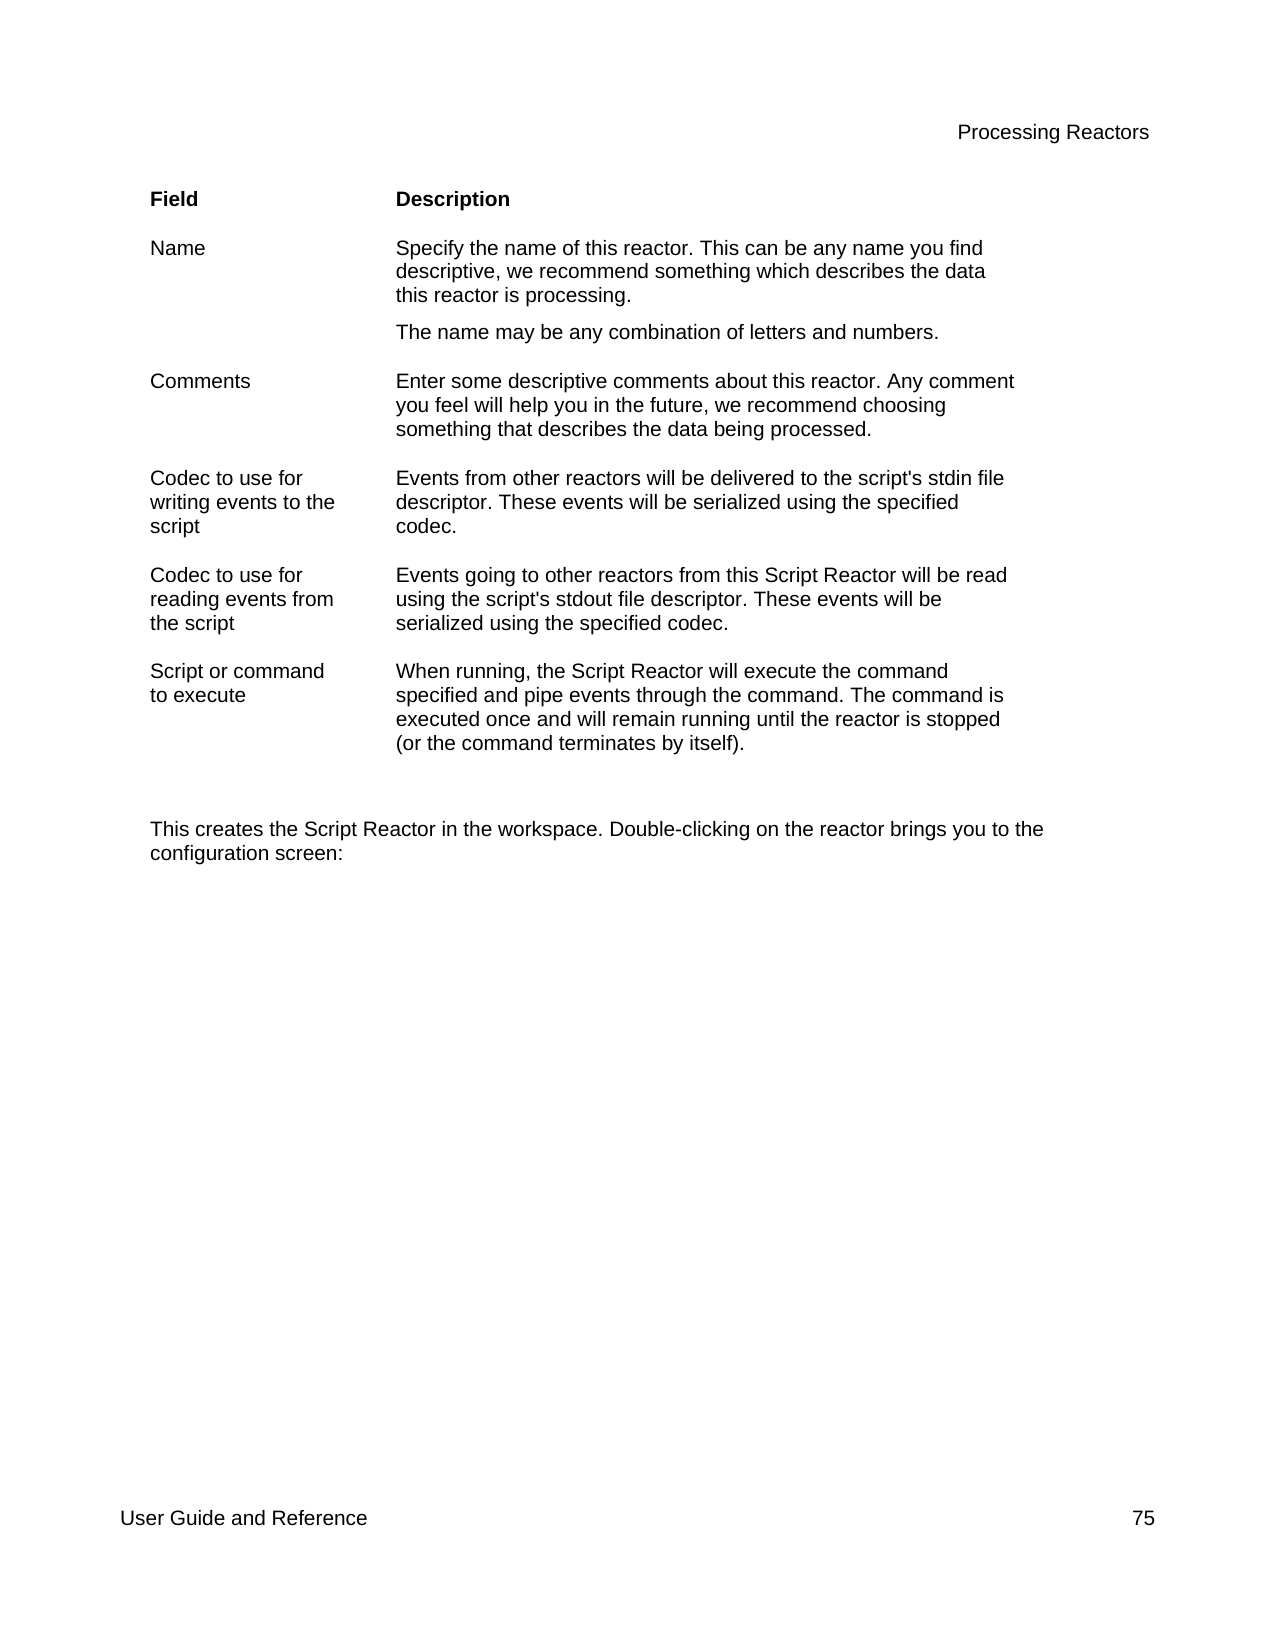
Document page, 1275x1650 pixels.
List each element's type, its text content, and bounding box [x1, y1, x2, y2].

table_cell Script or command to execute [109, 647, 354, 768]
table_header Field [109, 174, 354, 223]
table_cell Codec to use for reading events from the script [109, 550, 354, 647]
table_cell When running, the Script Reactor will execute the command specified and pipe events through the command. The command is executed once and will remain running until the reactor is stopped (or the command terminates by itself). [354, 647, 1031, 768]
table_cell Specify the name of this reactor. This can be any name you find descriptive, we recommend something which describes the data this reactor is processing. The name may be any combination of letters and numbers. [354, 223, 1031, 356]
table_cell Codec to use for writing events to the script [109, 453, 354, 550]
table_cell Enter some descriptive comments about this reactor. Any comment you feel will help you in the future, we recommend choosing something that describes the data being processed. [354, 356, 1031, 453]
table_cell Events from other reactors will be delivered to the script's stdin file descriptor. These events will be serialized using the specified codec. [354, 453, 1031, 550]
table_cell Name [109, 223, 354, 356]
table_cell Events going to other reactors from this Script Reactor will be read using the script's stdout file descriptor. These events will be serialized using the specified codec. [354, 550, 1031, 647]
table_cell Comments [109, 356, 354, 453]
table_header Description [354, 174, 1031, 223]
text This creates the Script Reactor in the workspace. Double-clicking on the reactor brings you to the configuration screen: [150, 817, 1155, 864]
